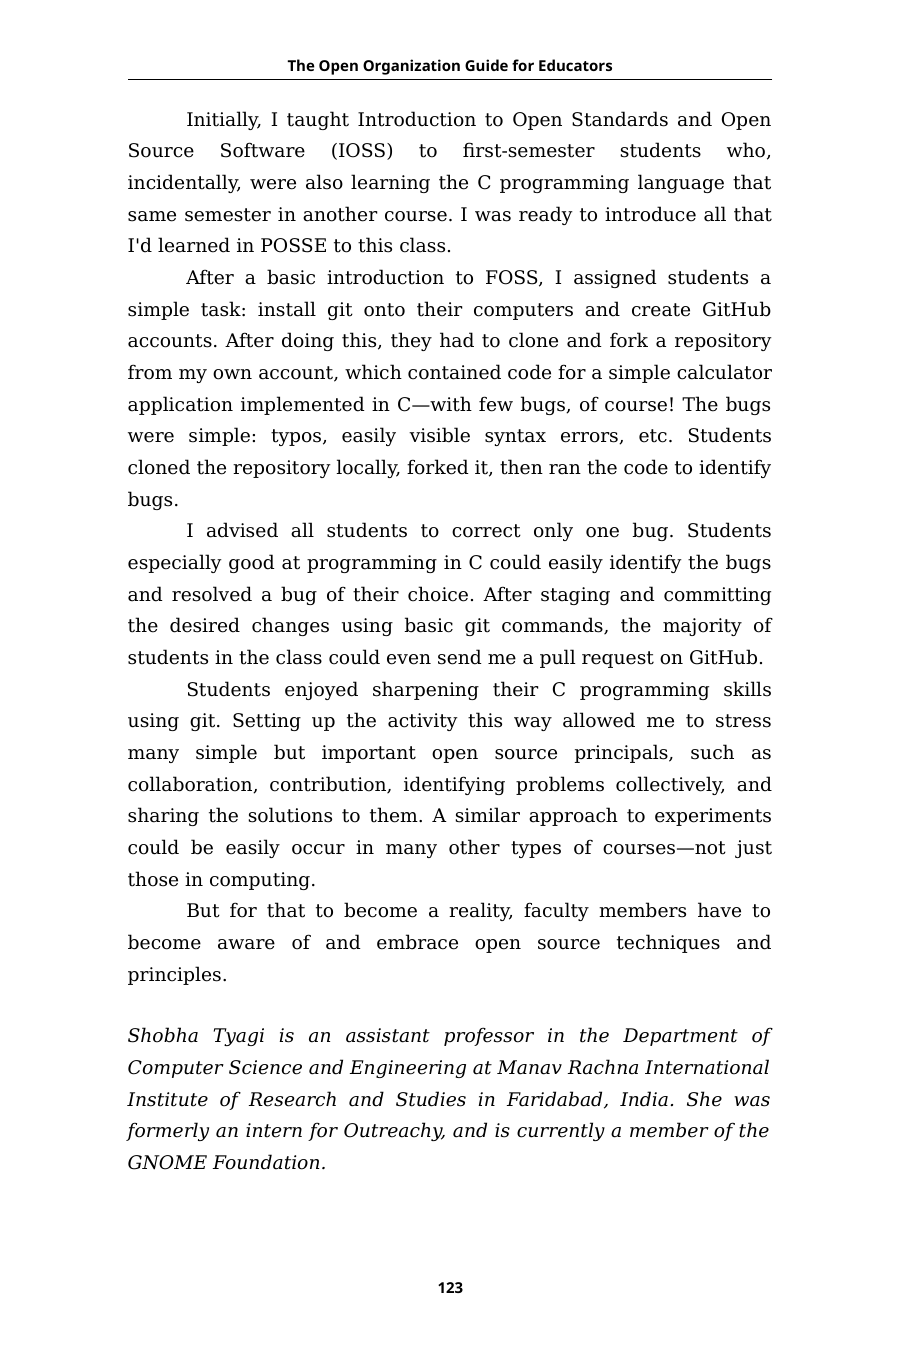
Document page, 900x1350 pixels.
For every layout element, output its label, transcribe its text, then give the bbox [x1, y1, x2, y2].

text After a basic introduction to FOSS, I assigned students a simple task: install git onto their computers and create GitHub accounts. After doing this, they had to clone and fork a repository from my own account, which contained code for a simple calculator application implemented in C—with few bugs, of course! The bugs were simple: typos, easily visible syntax errors, etc. Students cloned the repository locally, forked it, then ran the code to identify bugs. [127, 267, 772, 511]
text Shobha Tyagi is an assistant professor in the Department of Computer Science and Engineering at Manav Rachna International Institute of Research and Studies in Faridabad, India. She was formerly an intern for Outreachy, and is currently a member of the GNOME Foundation. [127, 1025, 772, 1174]
text But for that to become a reality, faculty members have to become aware of and embrace open source techniques and principles. [127, 900, 772, 986]
text Students enjoyed sharpening their C programming skills using git. Setting up the activity this way allowed me to stress many simple but important open source principals, such as collaboration, contribution, identifying problems collectively, and sharing the solutions to them. A similar approach to experiments could be easily occur in many other types of courses—not just those in computing. [127, 679, 772, 891]
text I advised all students to correct only one bug. Students especially good at programming in C could easily identify the bugs and resolved a bug of their choice. After staging and committing the desired changes using basic git commands, the majority of students in the class could even send me a pull request on GitHub. [127, 520, 772, 669]
text Initially, I taught Introduction to Open Standards and Open Source Software (IOSS) to first-semester students who, incidentally, were also learning the C programming language that same semester in another course. I was ready to introduce all that I'd learned in POSSE to this class. [127, 109, 772, 257]
